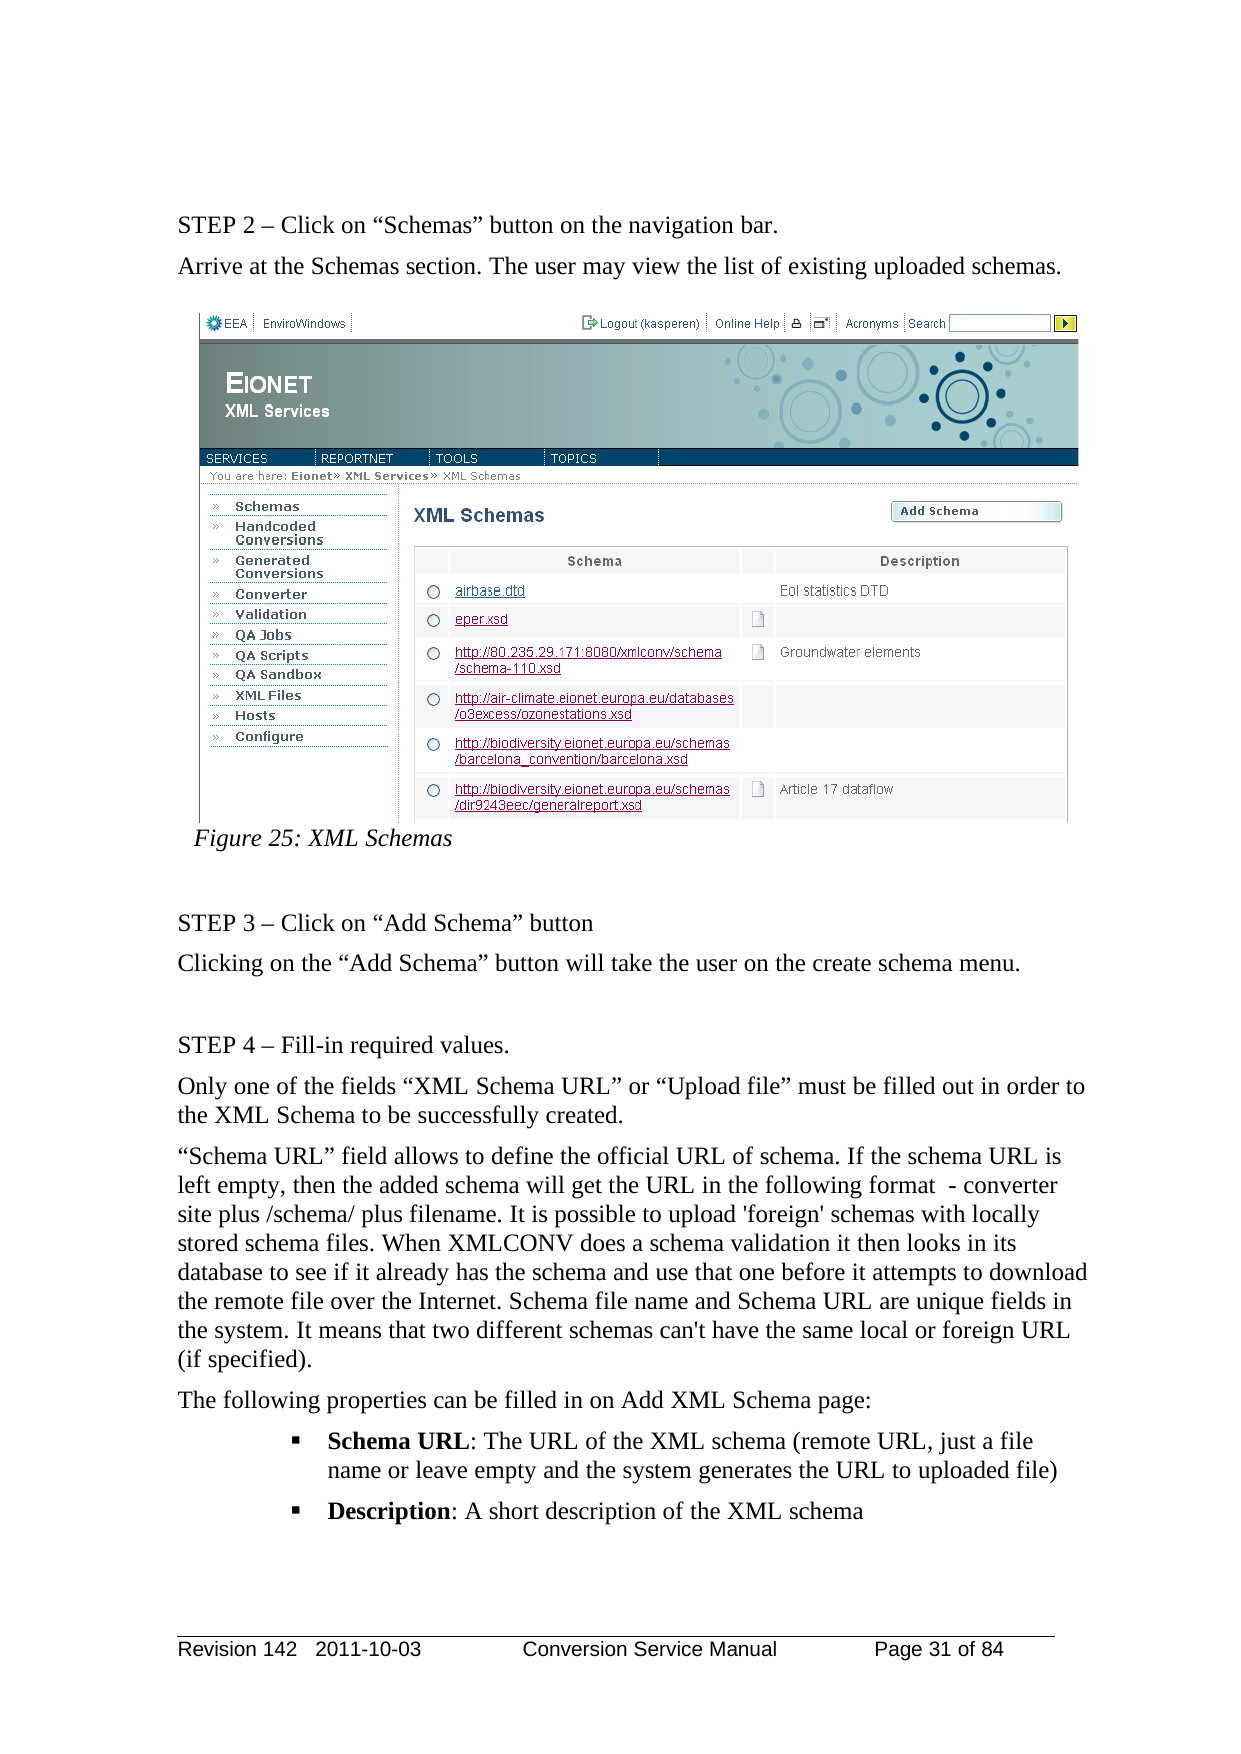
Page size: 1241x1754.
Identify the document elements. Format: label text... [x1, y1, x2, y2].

text STEP 3 – Click on “Add Schema” button [177, 907, 1092, 937]
text “Schema URL” field allows to define the official URL of schema. If the schema URL is left empty, then the added schema will get the URL in the following format - converter site plus /schema/ plus filename. It is possible to upload 'foreign' schemas with locally stored schema files. When XMLCONV does a schema validation it then looks in its database to see if it already has the schema and use that one before it attempts to download the remote file over the Internet. Schema file name and Schema URL are unique fields in the system. It means that two different schemas can't have the same local or foreign URL (if specified). [177, 1141, 1092, 1373]
text Arrive at the Schemas section. The user may view the list of existing uploaded schemas. [177, 251, 1092, 280]
list Description: A short description of the XML schema [290, 1496, 1092, 1525]
text Clicking on the “Add Schema” button will take the user on the create schema menu. [177, 948, 1092, 977]
text STEP 2 – Click on “Schemas” button on the navigation bar. [177, 210, 1092, 239]
text Figure 25: XML Schemas [194, 823, 1078, 852]
text The following properties can be filled in on Add XML Schema page: [177, 1385, 1092, 1414]
list Schema URL: The URL of the XML schema (remote URL, just a file name or leave empty and the system generates the URL to uploaded file) [290, 1426, 1092, 1484]
text Only one of the fields “XML Schema URL” or “Upload file” must be filled out in order to the XML Schema to be successfully created. [177, 1071, 1092, 1129]
text STEP 4 – Fill-in required values. [177, 1030, 1092, 1059]
